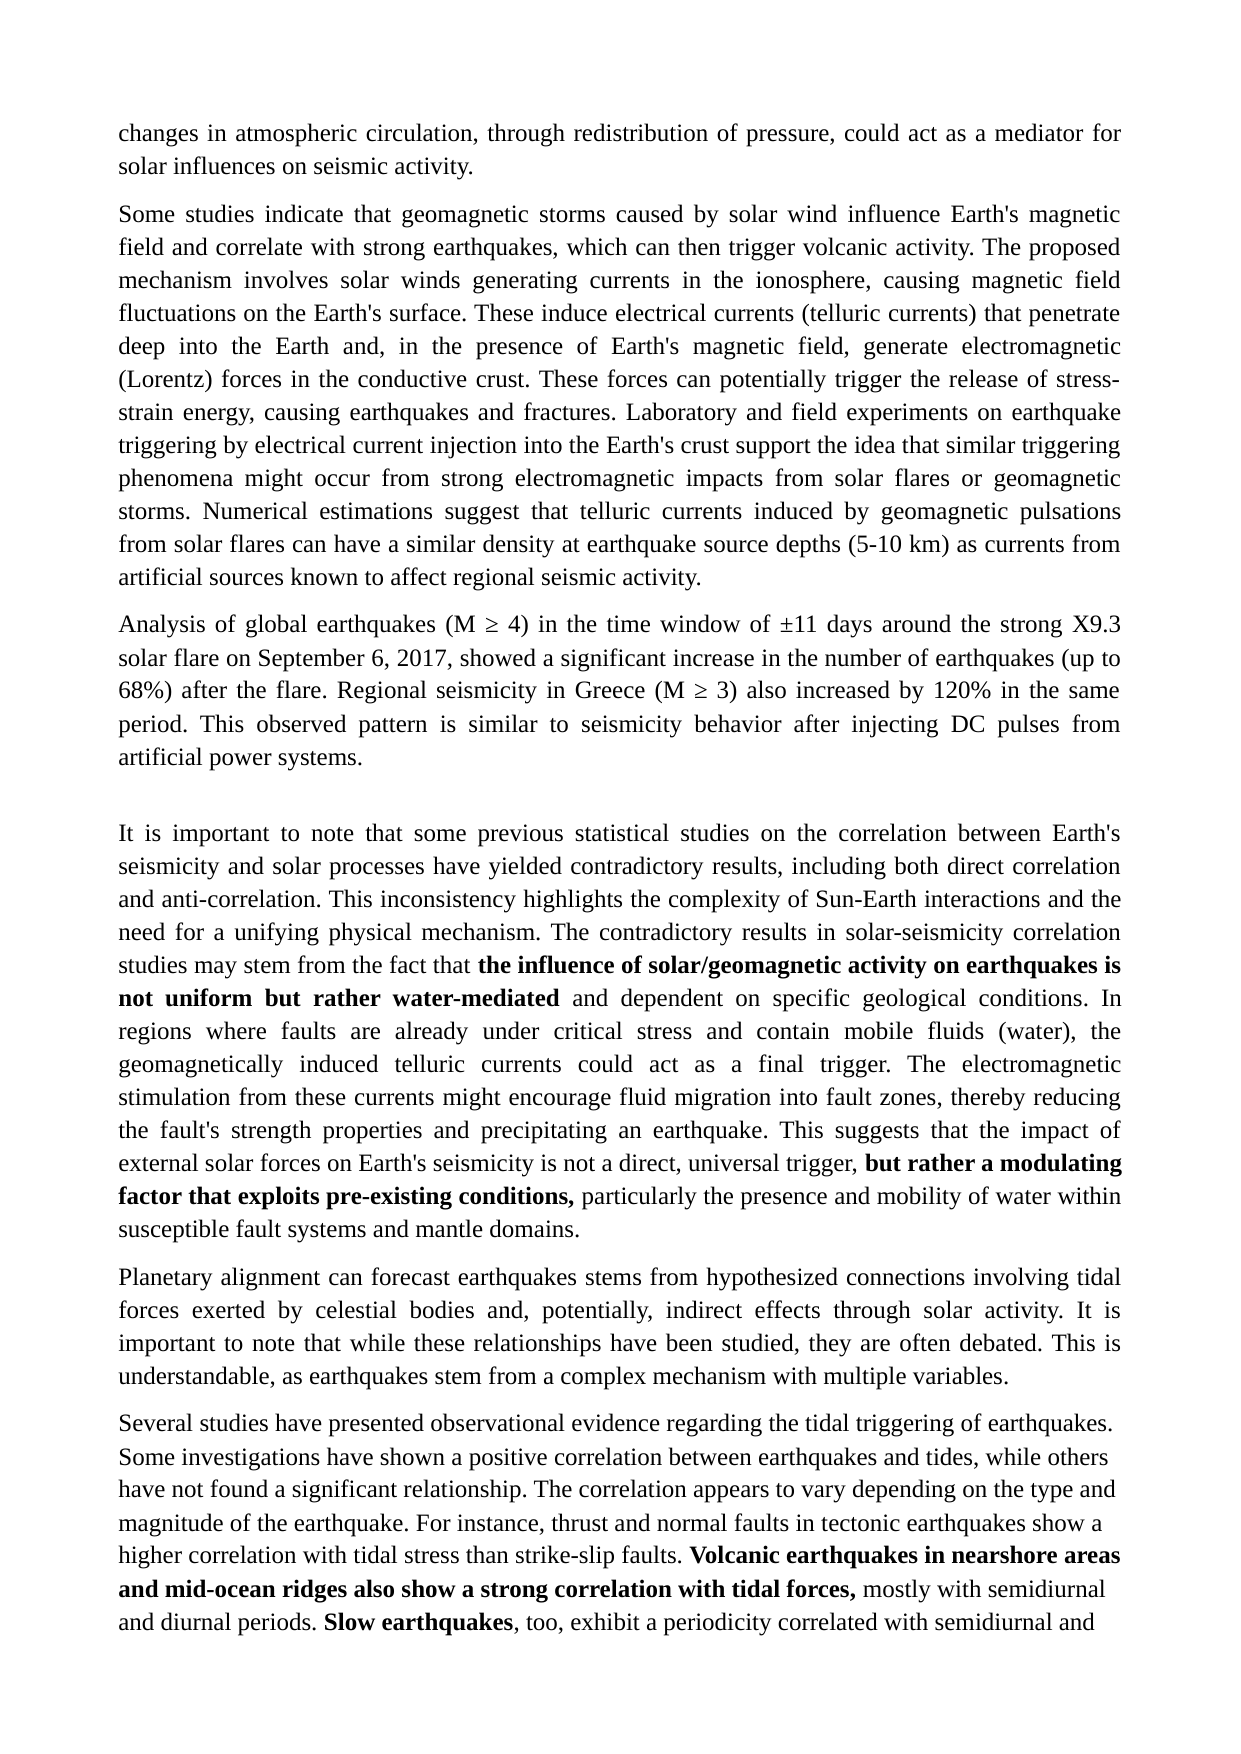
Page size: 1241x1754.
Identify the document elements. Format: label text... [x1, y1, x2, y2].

text It is important to note that some previous statistical studies on the correlation between Earth's seismicity and solar processes have yielded contradictory results, including both direct correlation and anti-correlation. This inconsistency highlights the complexity of Sun-Earth interactions and the need for a unifying physical mechanism. The contradictory results in solar-seismicity correlation studies may stem from the fact that the influence of solar/geomagnetic activity on earthquakes is not uniform but rather water-mediated and dependent on specific geological conditions. In regions where faults are already under critical stress and contain mobile fluids (water), the geomagnetically induced telluric currents could act as a final trigger. The electromagnetic stimulation from these currents might encourage fluid migration into fault zones, thereby reducing the fault's strength properties and precipitating an earthquake. This suggests that the impact of external solar forces on Earth's seismicity is not a direct, universal trigger, but rather a modulating factor that exploits pre-existing conditions, particularly the presence and mobility of water within susceptible fault systems and mantle domains. [118, 818, 1122, 1243]
text Analysis of global earthquakes (M ≥ 4) in the time window of ±11 days around the strong X9.3 solar flare on September 6, 2017, showed a significant increase in the number of earthquakes (up to 68%) after the flare. Regional seismicity in Greece (M ≥ 3) also increased by 120% in the same period. This observed pattern is similar to seismicity behavior after injecting DC pulses from artificial power systems. [118, 609, 1122, 770]
text Planetary alignment can forecast earthquakes stems from hypothesized connections involving tidal forces exerted by celestial bodies and, potentially, indirect effects through solar activity. It is important to note that while these relationships have been studied, they are often debated. This is understandable, as earthquakes stem from a complex mechanism with multiple variables. [118, 1262, 1122, 1390]
text Some studies indicate that geomagnetic storms caused by solar wind influence Earth's magnetic field and correlate with strong earthquakes, which can then trigger volcanic activity. The proposed mechanism involves solar winds generating currents in the ionosphere, causing magnetic field fluctuations on the Earth's surface. These induce electrical currents (telluric currents) that penetrate deep into the Earth and, in the presence of Earth's magnetic field, generate electromagnetic (Lorentz) forces in the conductive crust. These forces can potentially trigger the release of stress-strain energy, causing earthquakes and fractures. Laboratory and field experiments on earthquake triggering by electrical current injection into the Earth's crust support the idea that similar triggering phenomena might occur from strong electromagnetic impacts from solar flares or geomagnetic storms. Numerical estimations suggest that telluric currents induced by geomagnetic pulsations from solar flares can have a similar density at earthquake source depths (5-10 km) as currents from artificial sources known to affect regional seismic activity. [118, 199, 1122, 591]
text Several studies have presented observational evidence regarding the tidal triggering of earthquakes. Some investigations have shown a positive correlation between earthquakes and tides, while others have not found a significant relationship. The correlation appears to vary depending on the type and magnitude of the earthquake. For instance, thrust and normal faults in tectonic earthquakes show a higher correlation with tidal stress than strike-slip faults. Volcanic earthquakes in nearshore areas and mid-ocean ridges also show a strong correlation with tidal forces, mostly with semidiurnal and diurnal periods. Slow earthquakes, too, exhibit a periodicity correlated with semidiurnal and [118, 1408, 1122, 1635]
text changes in atmospheric circulation, through redistribution of pressure, could act as a mediator for solar influences on seismic activity. [118, 118, 1122, 180]
